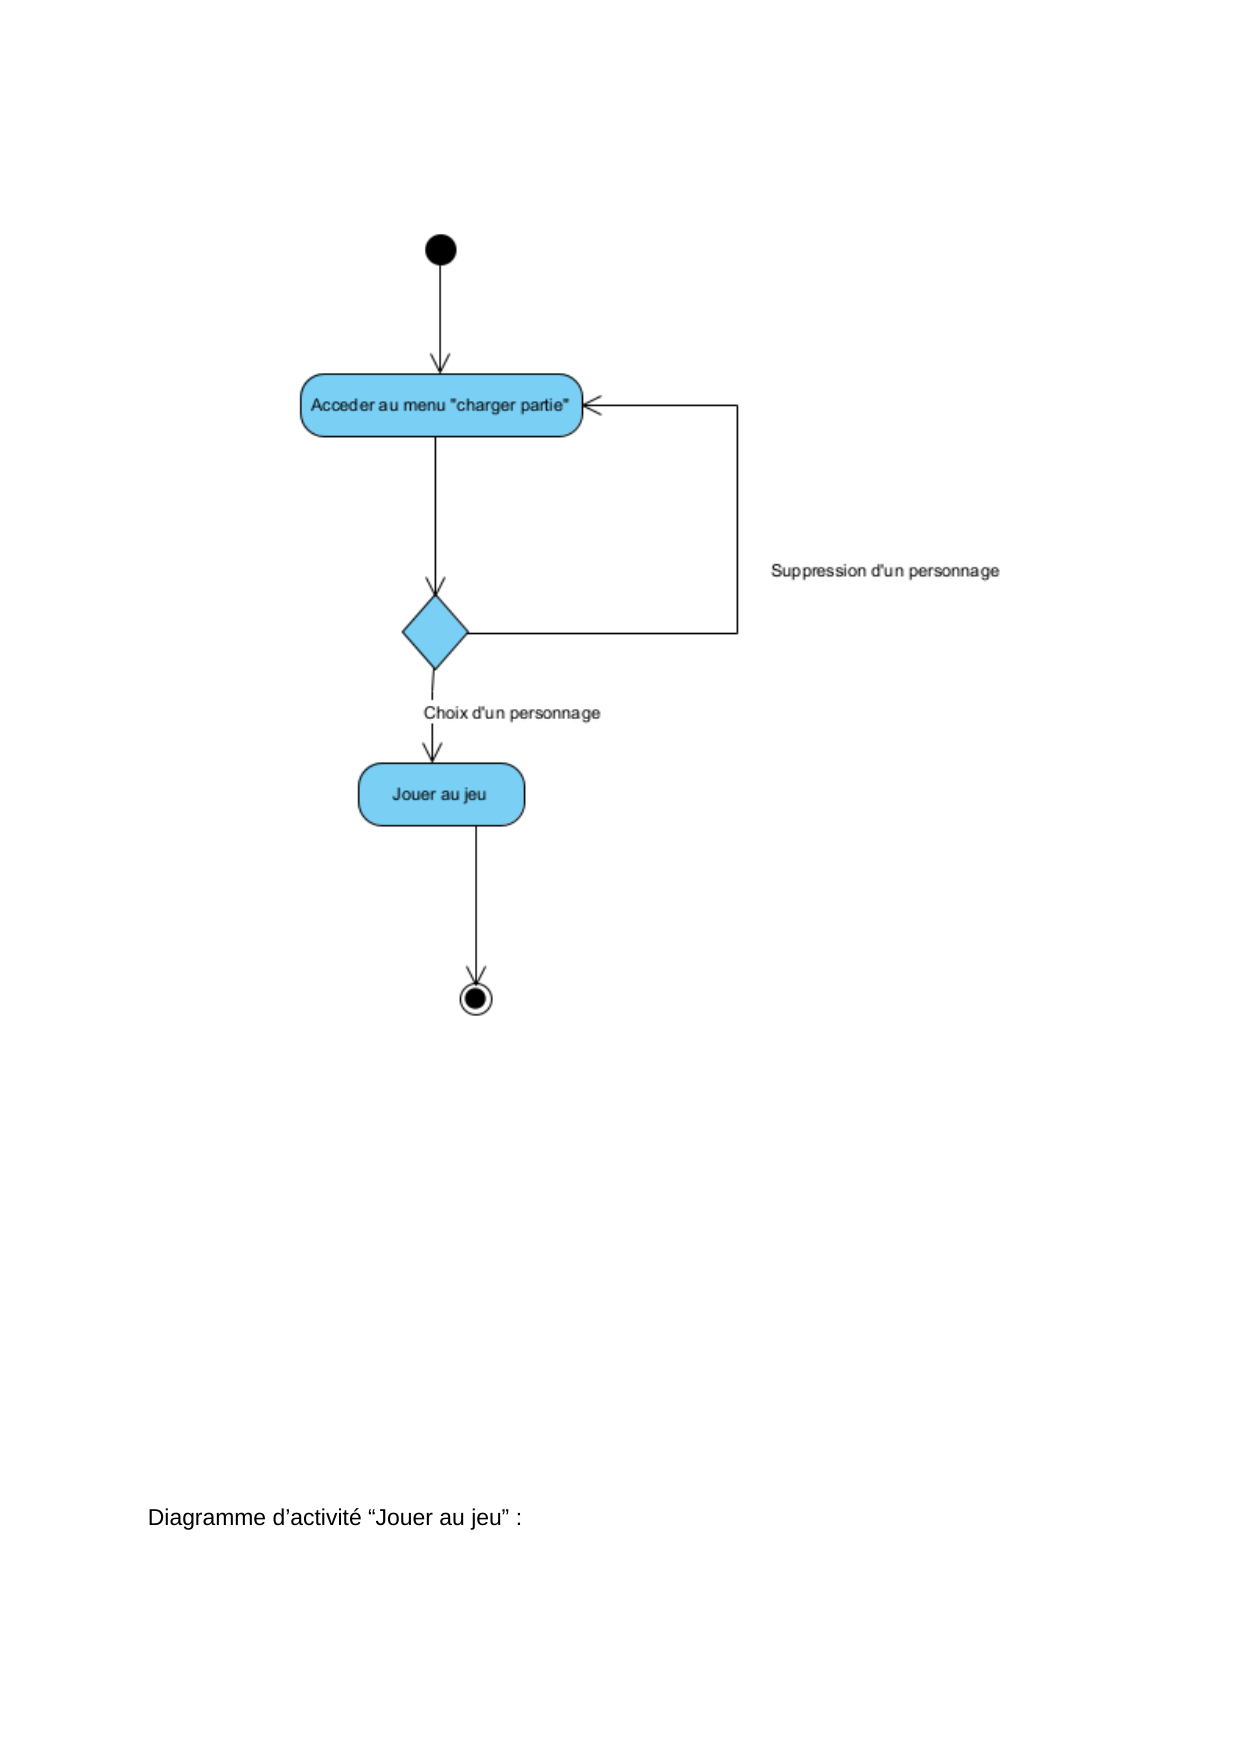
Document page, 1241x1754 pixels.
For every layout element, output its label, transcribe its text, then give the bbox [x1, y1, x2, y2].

text Diagramme d’activité “Jouer au jeu” : [148, 1504, 1093, 1530]
